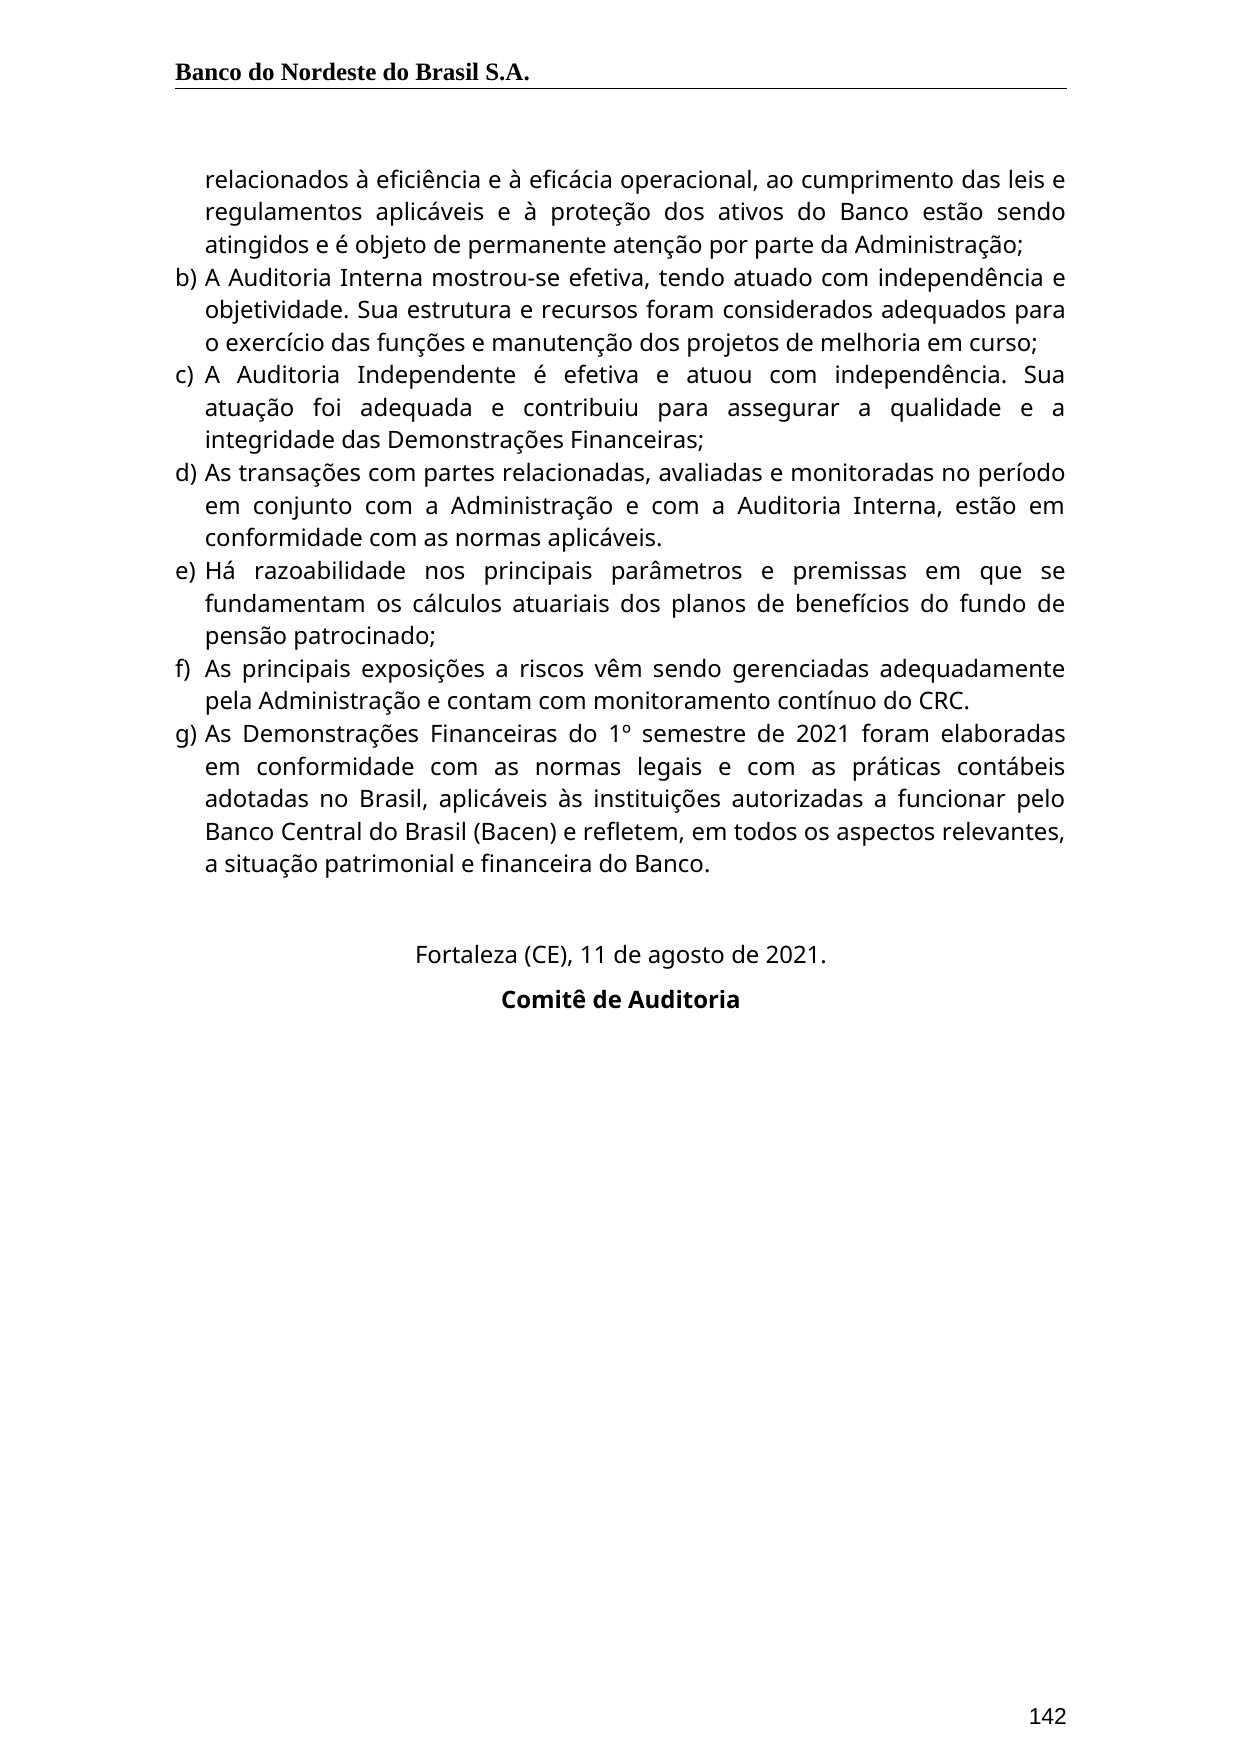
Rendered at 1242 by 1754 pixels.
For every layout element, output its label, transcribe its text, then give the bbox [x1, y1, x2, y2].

list A Auditoria Interna mostrou-se efetiva, tendo atuado com independência e objetividade. Sua estrutura e recursos foram considerados adequados para o exercício das funções e manutenção dos projetos de melhoria em curso; [175, 260, 1067, 358]
list As Demonstrações Financeiras do 1º semestre de 2021 foram elaboradas em conformidade com as normas legais e com as práticas contábeis adotadas no Brasil, aplicáveis às instituições autorizadas a funcionar pelo Banco Central do Brasil (Bacen) e refletem, em todos os aspectos relevantes, a situação patrimonial e financeira do Banco. [175, 717, 1067, 880]
text Fortaleza (CE), 11 de agosto de 2021. [175, 937, 1067, 970]
list Há razoabilidade nos principais parâmetros e premissas em que se fundamentam os cálculos atuariais dos planos de benefícios do fundo de pensão patrocinado; [175, 554, 1067, 652]
list As transações com partes relacionadas, avaliadas e monitoradas no período em conjunto com a Administração e com a Auditoria Interna, estão em conformidade com as normas aplicáveis. [175, 456, 1067, 554]
list relacionados à eficiência e à eficácia operacional, ao cumprimento das leis e regulamentos aplicáveis e à proteção dos ativos do Banco estão sendo atingidos e é objeto de permanente atenção por parte da Administração; [175, 162, 1067, 260]
text Comitê de Auditoria [175, 982, 1067, 1015]
list As principais exposições a riscos vêm sendo gerenciadas adequadamente pela Administração e contam com monitoramento contínuo do CRC. [175, 652, 1067, 717]
list A Auditoria Independente é efetiva e atuou com independência. Sua atuação foi adequada e contribuiu para assegurar a qualidade e a integridade das Demonstrações Financeiras; [175, 358, 1067, 456]
